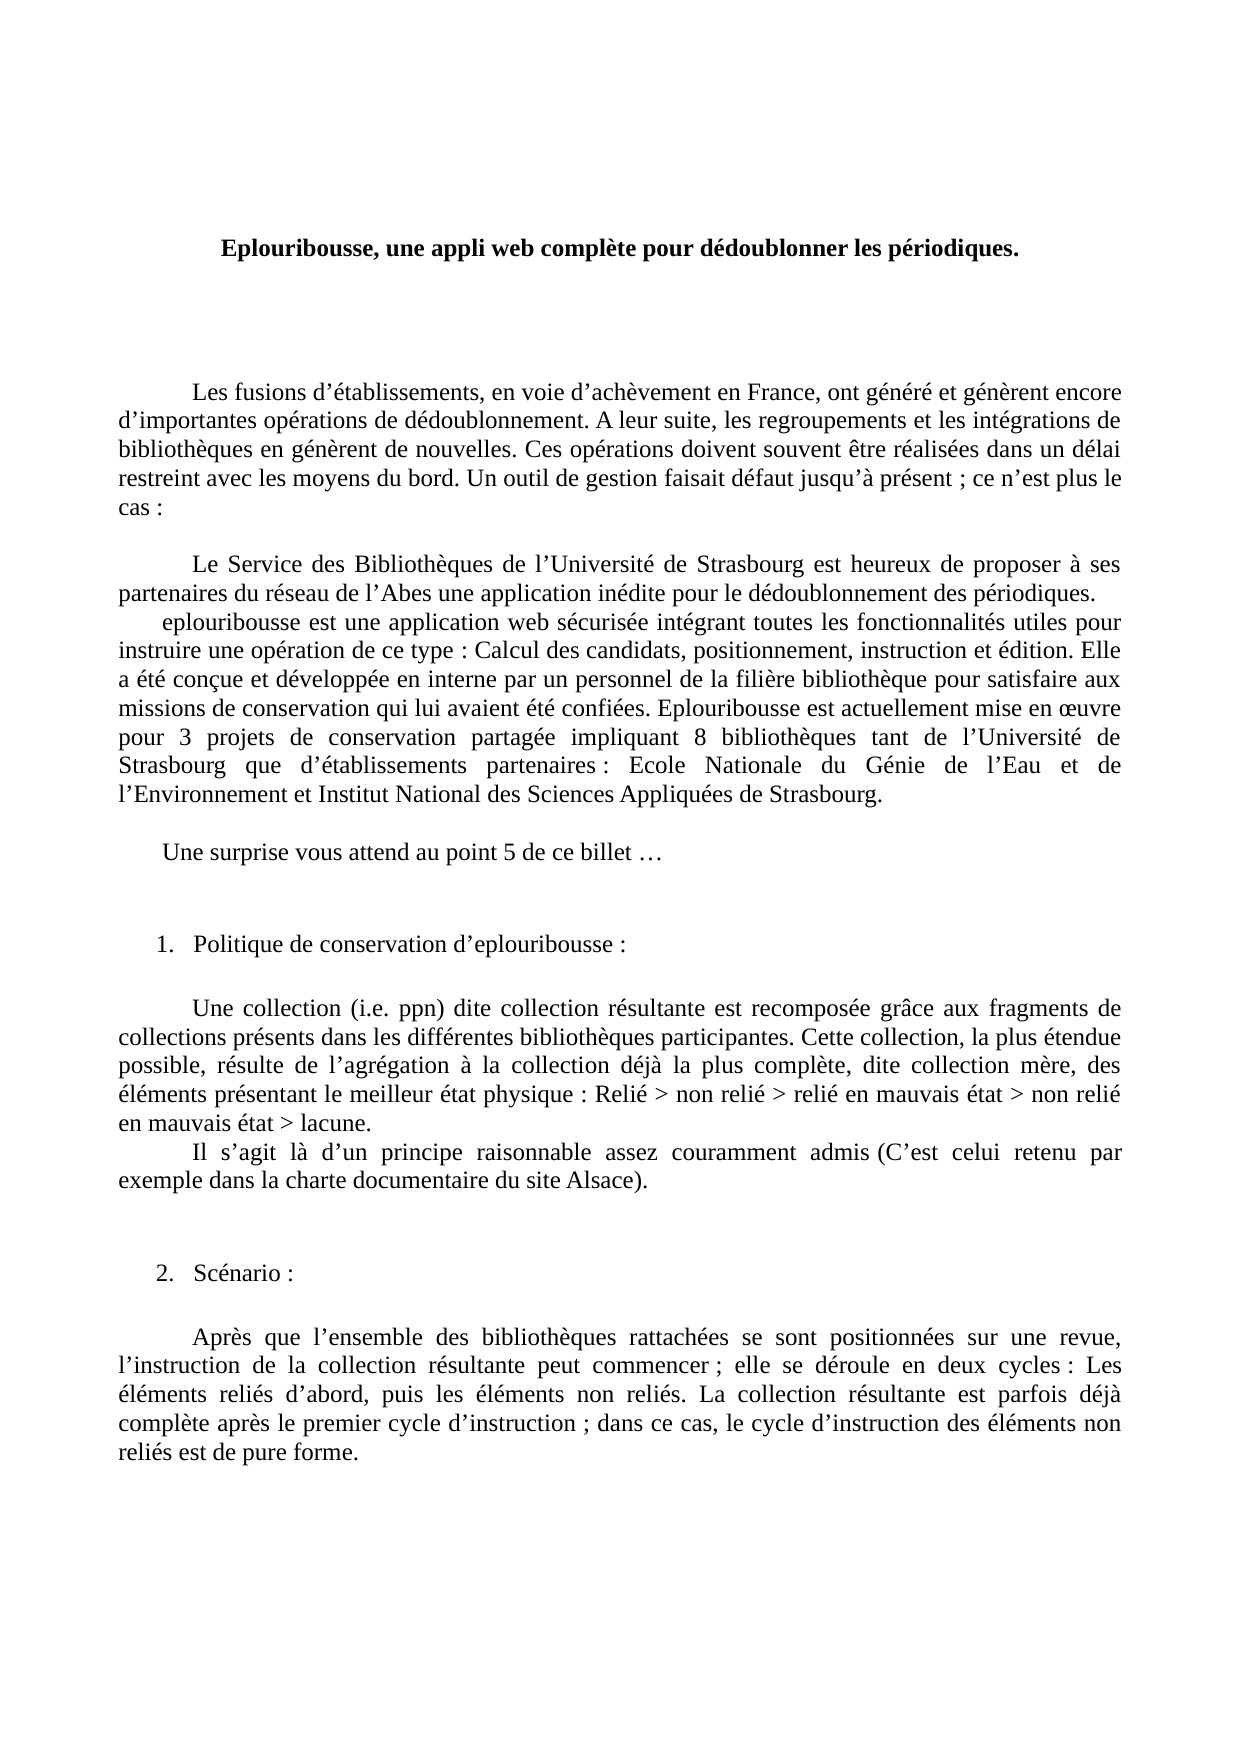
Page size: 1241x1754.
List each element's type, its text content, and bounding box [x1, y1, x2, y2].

list Scénario : [156, 1258, 1122, 1287]
text Une collection (i.e. ppn) dite collection résultante est recomposée grâce aux fragments de collections présents dans les différentes bibliothèques participantes. Cette collection, la plus étendue possible, résulte de l’agrégation à la collection déjà la plus complète, dite collection mère, des éléments présentant le meilleur état physique : Relié > non relié > relié en mauvais état > non relié en mauvais état > lacune. [118, 993, 1122, 1137]
list Politique de conservation d’eplouribousse : [156, 929, 1122, 958]
text Après que l’ensemble des bibliothèques rattachées se sont positionnées sur une revue, l’instruction de la collection résultante peut commencer ; elle se déroule en deux cycles : Les éléments reliés d’abord, puis les éléments non reliés. La collection résultante est parfois déjà complète après le premier cycle d’instruction ; dans ce cas, le cycle d’instruction des éléments non reliés est de pure forme. [118, 1322, 1122, 1466]
text Il s’agit là d’un principe raisonnable assez couramment admis (C’est celui retenu par exemple dans la charte documentaire du site Alsace). [118, 1137, 1122, 1194]
text Le Service des Bibliothèques de l’Université de Strasbourg est heureux de proposer à ses partenaires du réseau de l’Abes une application inédite pour le dédoublonnement des périodiques. [118, 549, 1122, 607]
text eplouribousse est une application web sécurisée intégrant toutes les fonctionnalités utiles pour instruire une opération de ce type : Calcul des candidats, positionnement, instruction et édition. Elle a été conçue et développée en interne par un personnel de la filière bibliothèque pour satisfaire aux missions de conservation qui lui avaient été confiées. Eplouribousse est actuellement mise en œuvre pour 3 projets de conservation partagée impliquant 8 bibliothèques tant de l’Université de Strasbourg que d’établissements partenaires : Ecole Nationale du Génie de l’Eau et de l’Environnement et Institut National des Sciences Appliquées de Strasbourg. [118, 607, 1122, 808]
text Eplouribousse, une appli web complète pour dédoublonner les périodiques. [118, 233, 1122, 262]
text Une surprise vous attend au point 5 de ce billet … [118, 837, 1122, 866]
text Les fusions d’établissements, en voie d’achèvement en France, ont généré et génèrent encore d’importantes opérations de dédoublonnement. A leur suite, les regroupements et les intégrations de bibliothèques en génèrent de nouvelles. Ces opérations doivent souvent être réalisées dans un délai restreint avec les moyens du bord. Un outil de gestion faisait défaut jusqu’à présent ; ce n’est plus le cas : [118, 377, 1122, 521]
